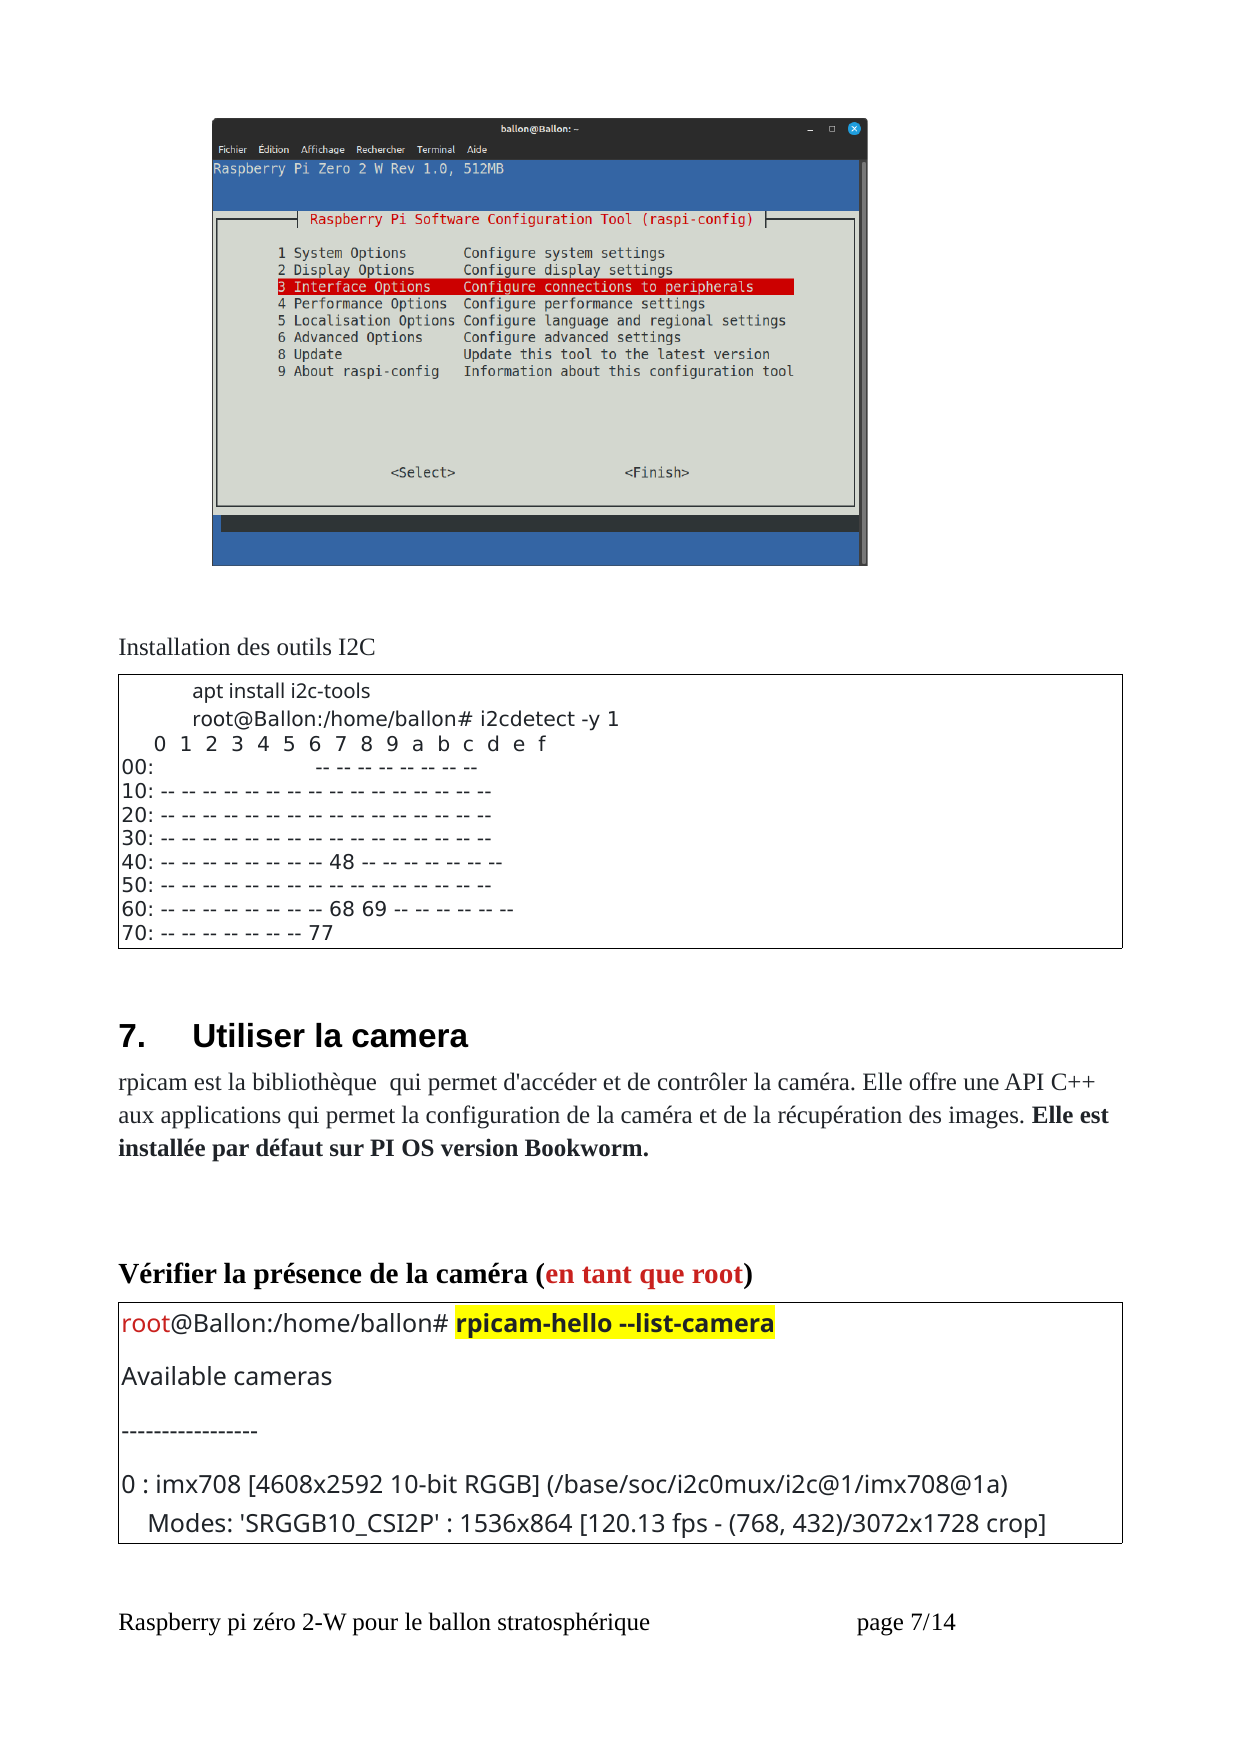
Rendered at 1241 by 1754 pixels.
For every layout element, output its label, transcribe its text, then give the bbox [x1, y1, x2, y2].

text root@Ballon:/home/ballon# rpicam-hello --list-camera [119, 1303, 1122, 1339]
text 20: -- -- -- -- -- -- -- -- -- -- -- -- -- -- -- -- [119, 800, 1122, 824]
text 50: -- -- -- -- -- -- -- -- -- -- -- -- -- -- -- -- [119, 871, 1122, 895]
text 0 : imx708 [4608x2592 10-bit RGGB] (/base/soc/i2c0mux/i2c@1/imx708@1a) Modes: 'SRGGB10_CSI2P' : 1536x864 [120.13 fps - (768, 432)/3072x1728 crop] [119, 1463, 1122, 1543]
text 10: -- -- -- -- -- -- -- -- -- -- -- -- -- -- -- -- [119, 776, 1122, 800]
picture [212, 118, 868, 566]
subtitle Vérifier la présence de la caméra (en tant que root) [118, 1256, 1122, 1290]
subtitle Installation des outils I2C [118, 632, 1122, 661]
text 70: -- -- -- -- -- -- -- 77 [119, 918, 1122, 948]
text 60: -- -- -- -- -- -- -- -- 68 69 -- -- -- -- -- -- [119, 895, 1122, 918]
text apt install i2c-tools [119, 675, 1122, 701]
text root@Ballon:/home/ballon# i2cdetect -y 1 [119, 701, 1122, 729]
text ----------------- [119, 1410, 1122, 1447]
subtitle Utiliser la camera [118, 1016, 1122, 1055]
text 30: -- -- -- -- -- -- -- -- -- -- -- -- -- -- -- -- [119, 824, 1122, 847]
text rpicam est la bibliothèque qui permet d'accéder et de contrôler la caméra. Elle offre une API C++ aux applications qui permet la configuration de la caméra et de la récupération des images. Elle est installée par défaut sur PI OS version Bookworm. [118, 1067, 1122, 1162]
text 0 1 2 3 4 5 6 7 8 9 a b c d e f [119, 729, 1122, 753]
text Available cameras [119, 1356, 1122, 1393]
text 40: -- -- -- -- -- -- -- -- 48 -- -- -- -- -- -- -- [119, 847, 1122, 871]
text 00: -- -- -- -- -- -- -- -- [119, 753, 1122, 776]
